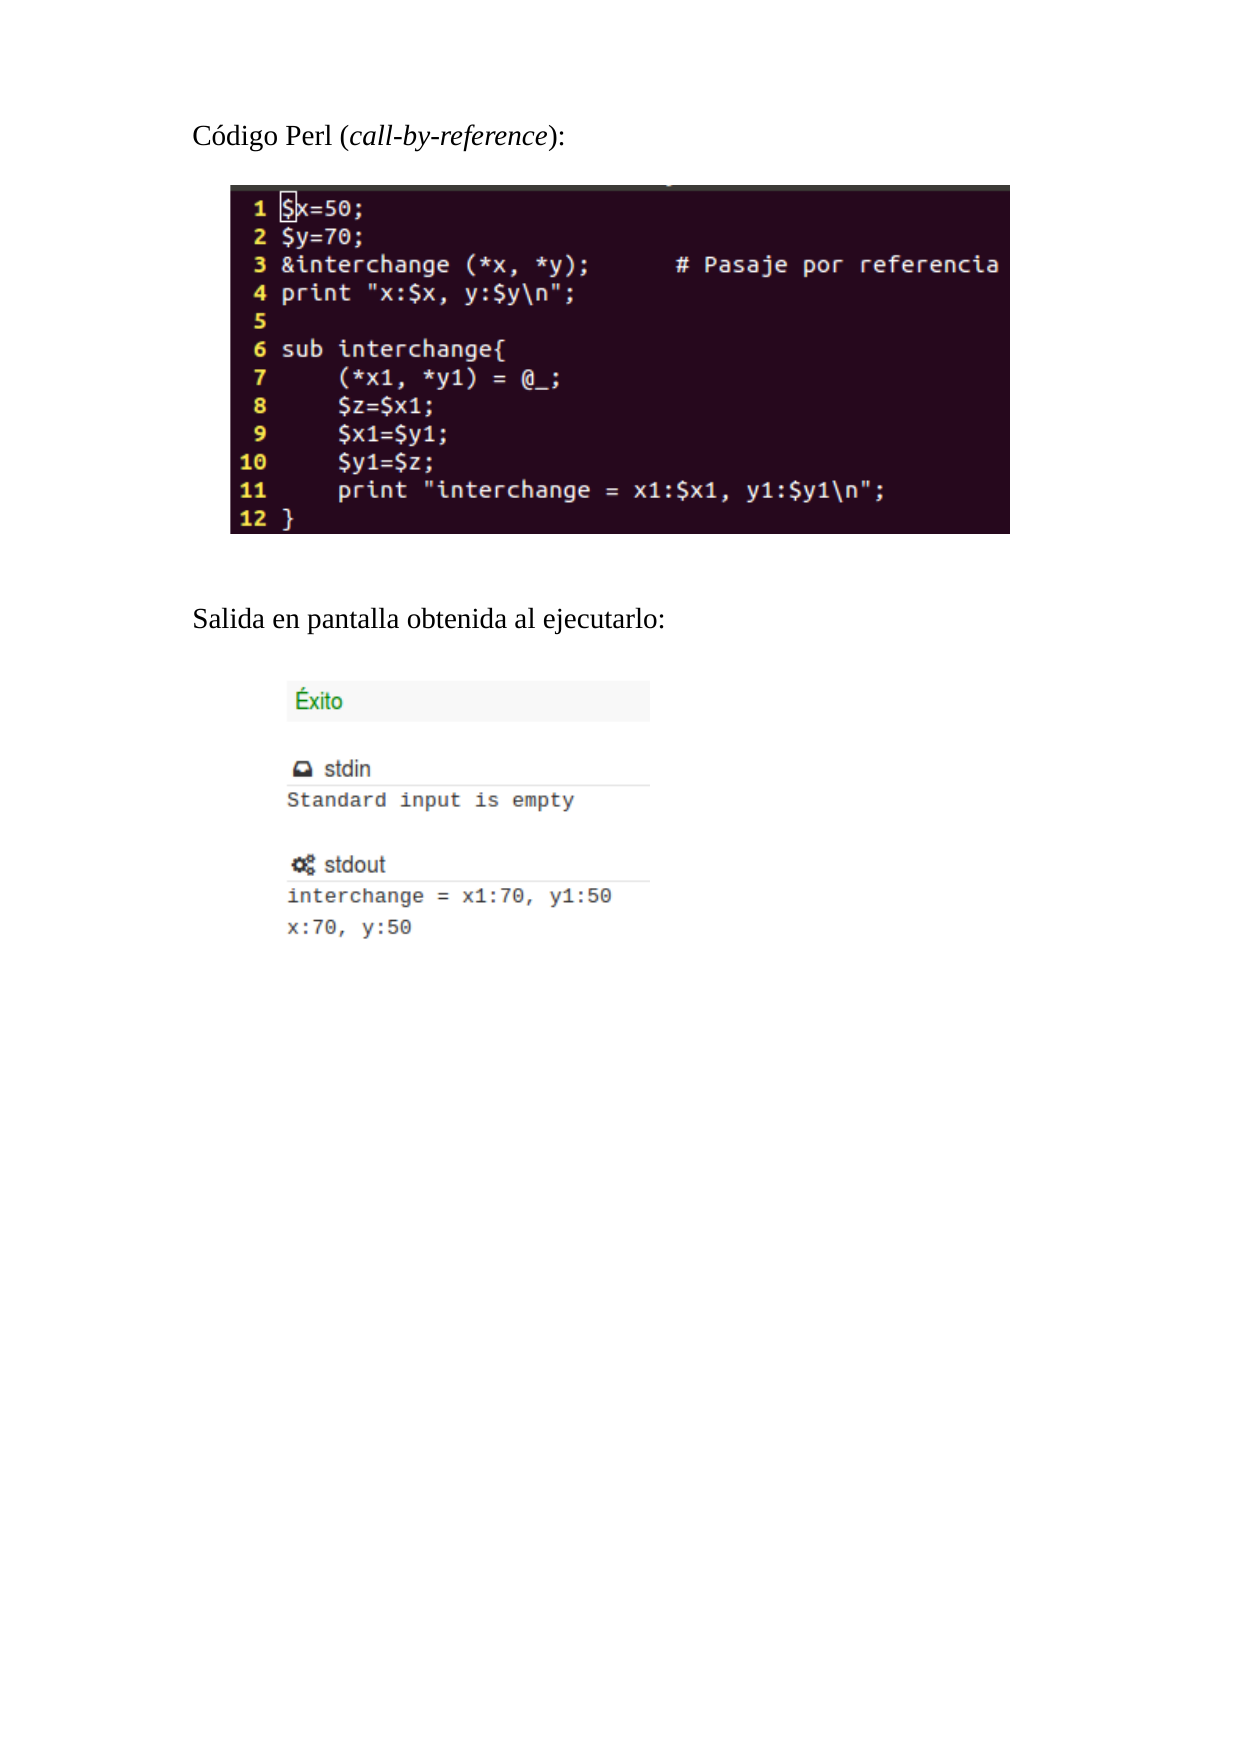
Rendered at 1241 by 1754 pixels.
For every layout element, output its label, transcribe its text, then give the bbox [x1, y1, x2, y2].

picture [281, 667, 650, 964]
picture [230, 185, 1010, 534]
text Código Perl (call-by-reference): [118, 118, 1122, 152]
text Salida en pantalla obtenida al ejecutarlo: [118, 601, 1122, 634]
